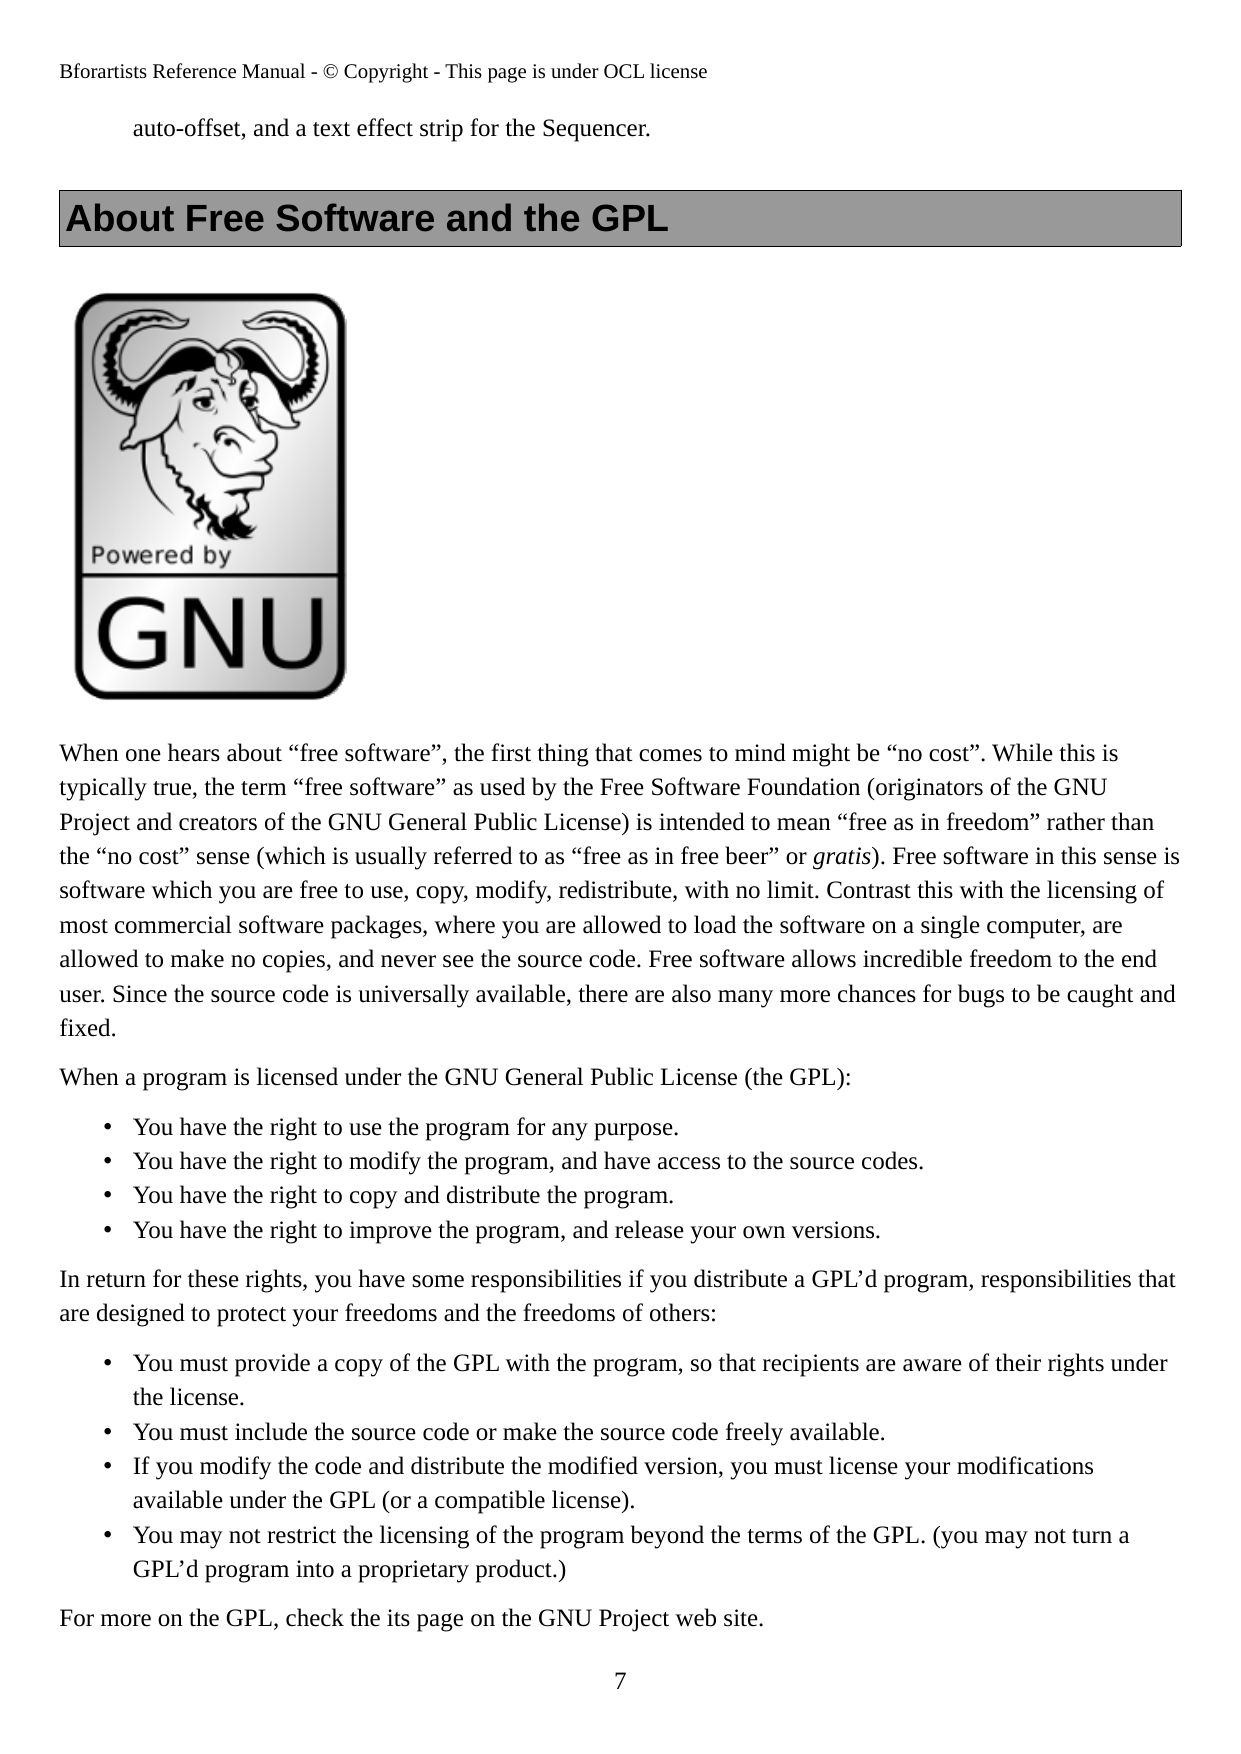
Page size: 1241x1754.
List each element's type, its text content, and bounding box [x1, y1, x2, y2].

table_header About Free Software and the GPL [60, 191, 1181, 246]
list You must provide a copy of the GPL with the program, so that recipients are aware of their rights under the license. [103, 1348, 1181, 1411]
text In return for these rights, you have some responsibilities if you distribute a GPL’d program, responsibilities that are designed to protect your freedoms and the freedoms of others: [59, 1264, 1181, 1327]
list You must include the source code or make the source code freely available. [103, 1417, 1181, 1445]
list auto-offset, and a text effect strip for the Sequencer. [103, 113, 1181, 141]
list You have the right to modify the program, and have access to the source codes. [103, 1146, 1181, 1175]
picture [59, 280, 359, 712]
list You have the right to copy and distribute the program. [103, 1181, 1181, 1209]
text For more on the GPL, check the its page on the GNU Project web site. [59, 1603, 1181, 1632]
text When one hears about “free software”, the first thing that comes to mind might be “no cost”. While this is typically true, the term “free software” as used by the Free Software Foundation (originators of the GNU Project and creators of the GNU General Public License) is intended to mean “free as in freedom” rather than the “no cost” sense (which is usually referred to as “free as in free beer” or gratis). Free software in this sense is software which you are free to use, copy, modify, redistribute, with no limit. Contrast this with the licensing of most commercial software packages, where you are allowed to load the software on a single computer, are allowed to make no copies, and never see the source code. Free software allows incredible freedom to the end user. Since the source code is universally available, there are also many more chances for bugs to be caught and fixed. [59, 738, 1181, 1042]
list You have the right to improve the program, and release your own versions. [103, 1215, 1181, 1244]
text When a program is licensed under the GNU General Public License (the GPL): [59, 1062, 1181, 1091]
list You may not restrict the licensing of the program beyond the terms of the GPL. (you may not turn a GPL’d program into a proprietary product.) [103, 1520, 1181, 1583]
list You have the right to use the program for any purpose. [103, 1112, 1181, 1140]
list If you modify the code and distribute the modified version, you must license your modifications available under the GPL (or a compatible license). [103, 1451, 1181, 1514]
